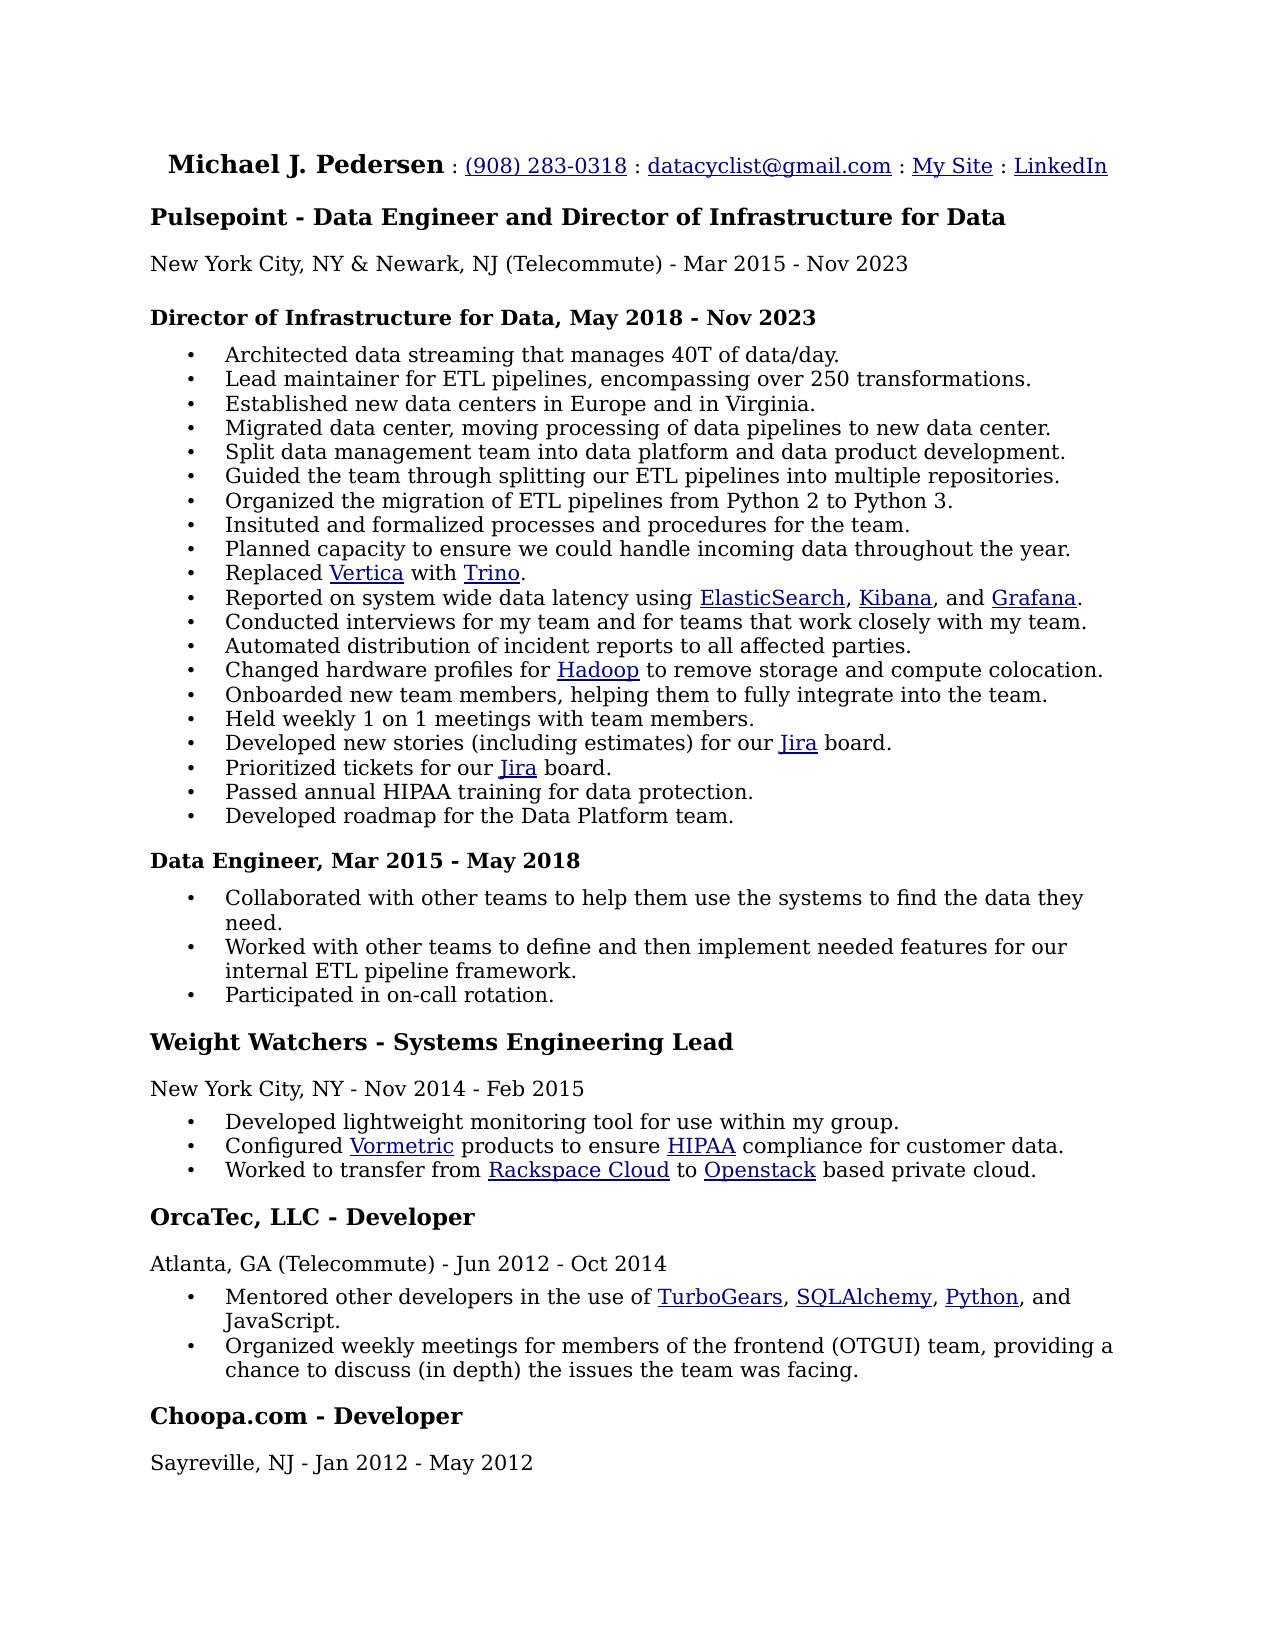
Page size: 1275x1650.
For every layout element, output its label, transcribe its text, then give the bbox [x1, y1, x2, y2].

list Insituted and formalized processes and procedures for the team. [187, 513, 1125, 537]
list Established new data centers in Europe and in Virginia. [187, 392, 1125, 416]
list Participated in on-call rotation. [187, 983, 1125, 1008]
subtitle Weight Watchers - Systems Engineering Lead [150, 1028, 1125, 1055]
list Developed lightweight monitoring tool for use within my group. [187, 1110, 1125, 1134]
text New York City, NY & Newark, NJ (Telecommute) - Mar 2015 - Nov 2023 [150, 252, 1125, 276]
list Organized weekly meetings for members of the frontend (OTGUI) team, providing a chance to discuss (in depth) the issues the team was facing. [187, 1334, 1125, 1382]
list Migrated data center, moving processing of data pipelines to new data center. [187, 416, 1125, 440]
text Sayreville, NJ - Jan 2012 - May 2012 [150, 1451, 1125, 1476]
list Held weekly 1 on 1 meetings with team members. [187, 707, 1125, 731]
list Automated distribution of incident reports to all affected parties. [187, 634, 1125, 658]
list Mentored other developers in the use of TurboGears, SQLAlchemy, Python, and JavaScript. [187, 1285, 1125, 1334]
list Lead maintainer for ETL pipelines, encompassing over 250 transformations. [187, 367, 1125, 392]
list Split data management team into data platform and data product development. [187, 440, 1125, 464]
text Atlanta, GA (Telecommute) - Jun 2012 - Oct 2014 [150, 1252, 1125, 1276]
subtitle OrcaTec, LLC - Developer [150, 1204, 1125, 1231]
list Replaced Vertica with Trino. [187, 561, 1125, 586]
list Changed hardware profiles for Hadoop to remove storage and compute colocation. [187, 658, 1125, 683]
list Worked with other teams to define and then implement needed features for our internal ETL pipeline framework. [187, 935, 1125, 983]
list Prioritized tickets for our Jira board. [187, 756, 1125, 780]
list Developed new stories (including estimates) for our Jira board. [187, 731, 1125, 756]
list Developed roadmap for the Data Platform team. [187, 804, 1125, 828]
list Conducted interviews for my team and for teams that work closely with my team. [187, 610, 1125, 634]
list Architected data streaming that manages 40T of data/day. [187, 343, 1125, 367]
list Worked to transfer from Rackspace Cloud to Openstack based private cloud. [187, 1158, 1125, 1183]
subtitle Director of Infrastructure for Data, May 2018 - Nov 2023 [150, 306, 1125, 331]
list Organized the migration of ETL pipelines from Python 2 to Python 3. [187, 489, 1125, 513]
list Configured Vormetric products to ensure HIPAA compliance for customer data. [187, 1134, 1125, 1158]
list Planned capacity to ensure we could handle incoming data throughout the year. [187, 537, 1125, 561]
list Reported on system wide data latency using ElasticSearch, Kibana, and Grafana. [187, 586, 1125, 610]
list Collaborated with other teams to help them use the systems to find the data they need. [187, 886, 1125, 935]
text New York City, NY - Nov 2014 - Feb 2015 [150, 1077, 1125, 1101]
subtitle Data Engineer, Mar 2015 - May 2018 [150, 849, 1125, 874]
list Passed annual HIPAA training for data protection. [187, 780, 1125, 804]
list Guided the team through splitting our ETL pipelines into multiple repositories. [187, 464, 1125, 489]
subtitle Choopa.com - Developer [150, 1403, 1125, 1430]
subtitle Pulsepoint - Data Engineer and Director of Infrastructure for Data [150, 204, 1125, 231]
list Onboarded new team members, helping them to fully integrate into the team. [187, 683, 1125, 707]
